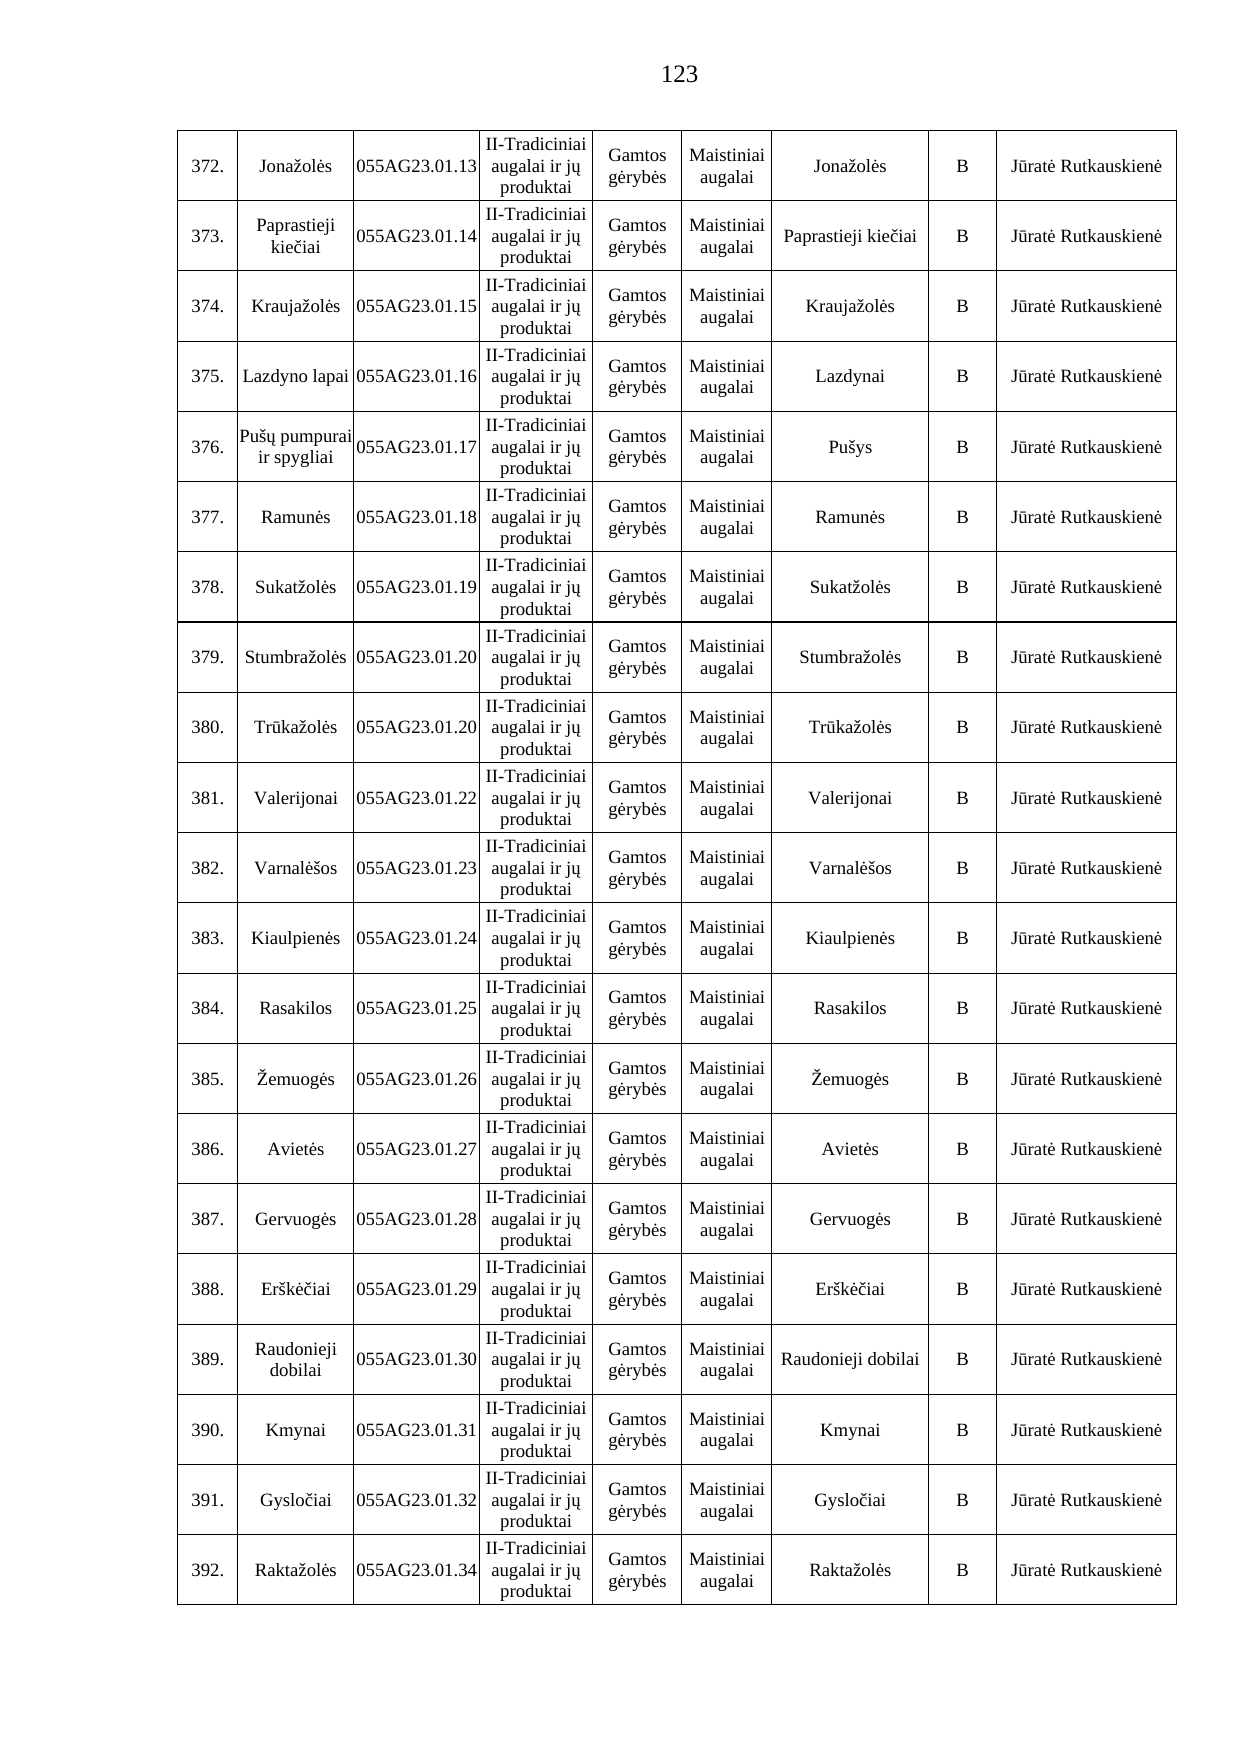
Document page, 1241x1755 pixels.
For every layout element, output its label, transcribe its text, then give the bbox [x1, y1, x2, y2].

table_cell Avietės [772, 1114, 928, 1183]
table_cell B [929, 1254, 996, 1323]
table_cell Gamtos gėrybės [593, 974, 681, 1043]
table_cell Jūratė Rutkauskienė [997, 412, 1176, 481]
table_cell 055AG23.01.13 [354, 131, 479, 200]
table_cell Kraujažolės [772, 271, 928, 341]
table_cell Gamtos gėrybės [593, 1044, 681, 1113]
table_cell Gamtos gėrybės [593, 201, 681, 270]
table_cell 055AG23.01.15 [354, 271, 479, 341]
table_cell B [929, 1535, 996, 1604]
table_cell II-Tradiciniai augalai ir jų produktai [480, 131, 592, 200]
table_cell Jūratė Rutkauskienė [997, 271, 1176, 341]
table_cell Gamtos gėrybės [593, 1114, 681, 1183]
table_cell 055AG23.01.22 [354, 763, 479, 832]
table_cell Varnalėšos [238, 833, 353, 902]
table_cell II-Tradiciniai augalai ir jų produktai [480, 201, 592, 270]
table_cell Jūratė Rutkauskienė [997, 763, 1176, 832]
table_cell Gamtos gėrybės [593, 482, 681, 551]
table_cell 055AG23.01.17 [354, 412, 479, 481]
table_cell Raktažolės [772, 1535, 928, 1604]
table_cell [1177, 1394, 1182, 1464]
table_cell Pušų pumpurai ir spygliai [238, 412, 353, 481]
table_cell Jūratė Rutkauskienė [997, 1535, 1176, 1604]
table_cell Maistiniai augalai [682, 974, 771, 1043]
table_cell Valerijonai [772, 763, 928, 832]
table_cell Jūratė Rutkauskienė [997, 1044, 1176, 1113]
table_cell Erškėčiai [772, 1254, 928, 1323]
table_cell B [929, 763, 996, 832]
table_cell Jūratė Rutkauskienė [997, 974, 1176, 1043]
table_cell II-Tradiciniai augalai ir jų produktai [480, 1325, 592, 1394]
table_cell II-Tradiciniai augalai ir jų produktai [480, 1254, 592, 1323]
table_cell II-Tradiciniai augalai ir jų produktai [480, 271, 592, 341]
table_cell II-Tradiciniai augalai ir jų produktai [480, 412, 592, 481]
table_cell 055AG23.01.20 [354, 623, 479, 692]
table_cell II-Tradiciniai augalai ir jų produktai [480, 974, 592, 1043]
table_cell Jūratė Rutkauskienė [997, 342, 1176, 411]
table_cell II-Tradiciniai augalai ir jų produktai [480, 623, 592, 692]
table_cell 055AG23.01.23 [354, 833, 479, 902]
table_cell [1177, 551, 1182, 621]
table_cell Sukatžolės [238, 552, 353, 621]
table_cell 380. [178, 693, 237, 762]
table_cell Maistiniai augalai [682, 552, 771, 621]
table_cell Maistiniai augalai [682, 623, 771, 692]
table_cell 055AG23.01.31 [354, 1395, 479, 1464]
table_cell Gamtos gėrybės [593, 412, 681, 481]
table_cell Gysločiai [772, 1465, 928, 1534]
table_cell 055AG23.01.18 [354, 482, 479, 551]
table_cell 055AG23.01.27 [354, 1114, 479, 1183]
table_cell Avietės [238, 1114, 353, 1183]
table_cell 374. [178, 271, 237, 341]
table_cell 055AG23.01.34 [354, 1535, 479, 1604]
table_cell Gamtos gėrybės [593, 1465, 681, 1534]
table_cell B [929, 1395, 996, 1464]
table_cell Jūratė Rutkauskienė [997, 1184, 1176, 1253]
table_cell 373. [178, 201, 237, 270]
table_cell Kmynai [772, 1395, 928, 1464]
table_cell Maistiniai augalai [682, 412, 771, 481]
table_cell 379. [178, 623, 237, 692]
table_cell 384. [178, 974, 237, 1043]
table_cell 055AG23.01.25 [354, 974, 479, 1043]
table_cell Jūratė Rutkauskienė [997, 833, 1176, 902]
table_cell Jūratė Rutkauskienė [997, 201, 1176, 270]
table_cell Maistiniai augalai [682, 693, 771, 762]
table_cell Gervuogės [238, 1184, 353, 1253]
table_cell Sukatžolės [772, 552, 928, 621]
table_cell Jonažolės [238, 131, 353, 200]
table_cell II-Tradiciniai augalai ir jų produktai [480, 482, 592, 551]
table_cell Jūratė Rutkauskienė [997, 552, 1176, 621]
table_cell [1177, 1043, 1182, 1113]
table_cell II-Tradiciniai augalai ir jų produktai [480, 1395, 592, 1464]
table_cell [1177, 762, 1182, 832]
table_cell Maistiniai augalai [682, 1044, 771, 1113]
table_cell II-Tradiciniai augalai ir jų produktai [480, 903, 592, 972]
table_cell [1177, 1113, 1182, 1183]
table_cell Jūratė Rutkauskienė [997, 903, 1176, 972]
table_cell Paprastieji kiečiai [772, 201, 928, 270]
table_cell B [929, 1044, 996, 1113]
table_cell [1177, 200, 1182, 270]
table_cell [1177, 481, 1182, 551]
table_cell Maistiniai augalai [682, 342, 771, 411]
table_cell Jūratė Rutkauskienė [997, 482, 1176, 551]
table_cell Gamtos gėrybės [593, 623, 681, 692]
table_cell Maistiniai augalai [682, 763, 771, 832]
table_cell Pušys [772, 412, 928, 481]
table_cell B [929, 482, 996, 551]
table_cell Kraujažolės [238, 271, 353, 341]
table_cell Maistiniai augalai [682, 1325, 771, 1394]
table_cell Gervuogės [772, 1184, 928, 1253]
table_cell II-Tradiciniai augalai ir jų produktai [480, 552, 592, 621]
table_cell [1177, 130, 1182, 200]
table_cell Ramunės [772, 482, 928, 551]
table_cell 055AG23.01.32 [354, 1465, 479, 1534]
table_cell B [929, 342, 996, 411]
table_cell 375. [178, 342, 237, 411]
table_cell 055AG23.01.20 [354, 693, 479, 762]
table_cell [1177, 270, 1182, 341]
table_cell B [929, 974, 996, 1043]
table_cell Jūratė Rutkauskienė [997, 693, 1176, 762]
table_cell II-Tradiciniai augalai ir jų produktai [480, 693, 592, 762]
table_cell II-Tradiciniai augalai ir jų produktai [480, 1465, 592, 1534]
table_cell Maistiniai augalai [682, 1535, 771, 1604]
table_cell Jūratė Rutkauskienė [997, 1465, 1176, 1534]
table_cell 378. [178, 552, 237, 621]
table_cell B [929, 552, 996, 621]
table_cell Gamtos gėrybės [593, 1254, 681, 1323]
table_cell Jūratė Rutkauskienė [997, 1395, 1176, 1464]
table_cell Gamtos gėrybės [593, 342, 681, 411]
table_cell Valerijonai [238, 763, 353, 832]
table_cell Lazdyno lapai [238, 342, 353, 411]
table_cell Gamtos gėrybės [593, 833, 681, 902]
table_cell 388. [178, 1254, 237, 1323]
table_cell [1177, 1324, 1182, 1394]
table_cell Gamtos gėrybės [593, 1395, 681, 1464]
table_cell II-Tradiciniai augalai ir jų produktai [480, 763, 592, 832]
table_cell Rasakilos [772, 974, 928, 1043]
table_cell Maistiniai augalai [682, 131, 771, 200]
table_cell B [929, 1114, 996, 1183]
table_cell Gamtos gėrybės [593, 552, 681, 621]
table_cell [1177, 411, 1182, 481]
table_cell Maistiniai augalai [682, 201, 771, 270]
table_cell [1177, 832, 1182, 902]
table_cell [1177, 1464, 1182, 1534]
table_cell Gamtos gėrybės [593, 1184, 681, 1253]
table_cell [1177, 1253, 1182, 1323]
table_cell [1177, 621, 1182, 692]
table_cell 055AG23.01.16 [354, 342, 479, 411]
table_cell B [929, 1325, 996, 1394]
table_cell Žemuogės [238, 1044, 353, 1113]
table_cell Gysločiai [238, 1465, 353, 1534]
table_cell Stumbražolės [238, 623, 353, 692]
table_cell 383. [178, 903, 237, 972]
table_cell B [929, 271, 996, 341]
table_cell Maistiniai augalai [682, 833, 771, 902]
table_cell Gamtos gėrybės [593, 903, 681, 972]
table_cell II-Tradiciniai augalai ir jų produktai [480, 833, 592, 902]
table_cell Raktažolės [238, 1535, 353, 1604]
table_cell Maistiniai augalai [682, 482, 771, 551]
table_cell Gamtos gėrybės [593, 1325, 681, 1394]
table_cell 381. [178, 763, 237, 832]
table_cell II-Tradiciniai augalai ir jų produktai [480, 1184, 592, 1253]
table_cell Jūratė Rutkauskienė [997, 1325, 1176, 1394]
table_cell Rasakilos [238, 974, 353, 1043]
table_cell 055AG23.01.30 [354, 1325, 479, 1394]
table_cell B [929, 1465, 996, 1534]
table_cell 389. [178, 1325, 237, 1394]
table_cell Erškėčiai [238, 1254, 353, 1323]
table_cell 055AG23.01.29 [354, 1254, 479, 1323]
table_cell Maistiniai augalai [682, 1254, 771, 1323]
table_cell Raudonieji dobilai [238, 1325, 353, 1394]
table_cell Jūratė Rutkauskienė [997, 1254, 1176, 1323]
table_cell 391. [178, 1465, 237, 1534]
table_cell 377. [178, 482, 237, 551]
table_cell Jūratė Rutkauskienė [997, 1114, 1176, 1183]
table_cell Maistiniai augalai [682, 1184, 771, 1253]
table_cell 385. [178, 1044, 237, 1113]
table_cell [1177, 692, 1182, 762]
table_cell B [929, 903, 996, 972]
table_cell Gamtos gėrybės [593, 693, 681, 762]
table_cell 387. [178, 1184, 237, 1253]
table_cell Maistiniai augalai [682, 903, 771, 972]
table_cell Maistiniai augalai [682, 1395, 771, 1464]
table_cell Varnalėšos [772, 833, 928, 902]
table_cell Gamtos gėrybės [593, 271, 681, 341]
table_cell Raudonieji dobilai [772, 1325, 928, 1394]
table_cell 392. [178, 1535, 237, 1604]
table_cell Žemuogės [772, 1044, 928, 1113]
table_cell 055AG23.01.14 [354, 201, 479, 270]
table_cell B [929, 623, 996, 692]
table_cell B [929, 201, 996, 270]
table_cell Kmynai [238, 1395, 353, 1464]
table_cell Trūkažolės [238, 693, 353, 762]
table_cell 376. [178, 412, 237, 481]
table_cell Gamtos gėrybės [593, 131, 681, 200]
table_cell [1177, 1183, 1182, 1253]
table_cell Maistiniai augalai [682, 271, 771, 341]
table_cell 055AG23.01.28 [354, 1184, 479, 1253]
table_cell Ramunės [238, 482, 353, 551]
table_cell 386. [178, 1114, 237, 1183]
table_cell Gamtos gėrybės [593, 763, 681, 832]
table_cell B [929, 1184, 996, 1253]
table_cell [1177, 341, 1182, 411]
table_cell II-Tradiciniai augalai ir jų produktai [480, 1114, 592, 1183]
table_cell Jūratė Rutkauskienė [997, 131, 1176, 200]
table_cell Lazdynai [772, 342, 928, 411]
table_cell 055AG23.01.26 [354, 1044, 479, 1113]
table_cell Jonažolės [772, 131, 928, 200]
table_cell Kiaulpienės [238, 903, 353, 972]
table_cell 055AG23.01.19 [354, 552, 479, 621]
table_cell Trūkažolės [772, 693, 928, 762]
table_cell Jūratė Rutkauskienė [997, 623, 1176, 692]
table_cell Stumbražolės [772, 623, 928, 692]
table_cell II-Tradiciniai augalai ir jų produktai [480, 342, 592, 411]
table_cell B [929, 412, 996, 481]
table_cell 382. [178, 833, 237, 902]
table_cell B [929, 131, 996, 200]
table_cell [1177, 1534, 1182, 1604]
table_cell 390. [178, 1395, 237, 1464]
table_cell II-Tradiciniai augalai ir jų produktai [480, 1044, 592, 1113]
table_cell B [929, 833, 996, 902]
table_cell Maistiniai augalai [682, 1465, 771, 1534]
table_cell Maistiniai augalai [682, 1114, 771, 1183]
table_cell Gamtos gėrybės [593, 1535, 681, 1604]
table_cell Kiaulpienės [772, 903, 928, 972]
table_cell [1177, 902, 1182, 972]
table_cell Paprastieji kiečiai [238, 201, 353, 270]
table_cell 372. [178, 131, 237, 200]
table_cell B [929, 693, 996, 762]
table_cell [1177, 973, 1182, 1043]
table_cell II-Tradiciniai augalai ir jų produktai [480, 1535, 592, 1604]
table_cell 055AG23.01.24 [354, 903, 479, 972]
